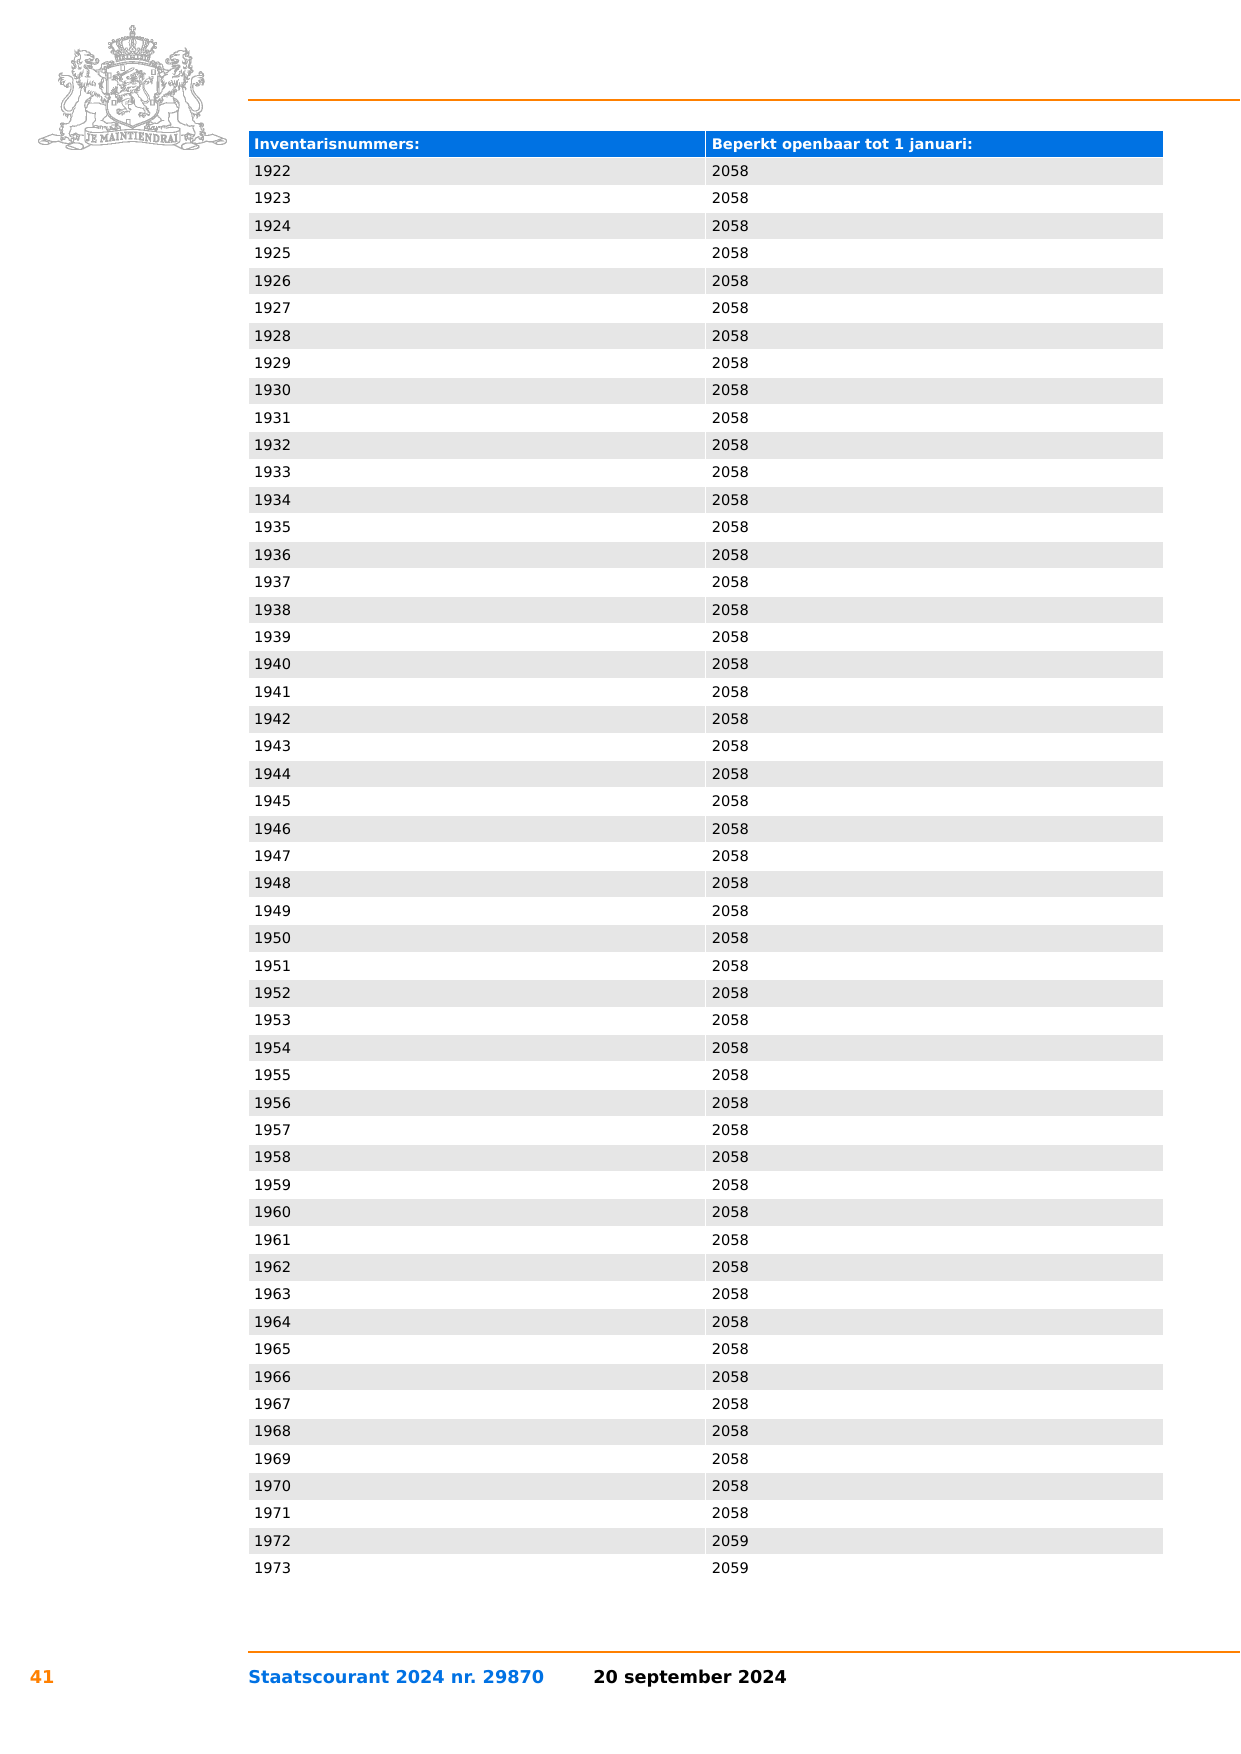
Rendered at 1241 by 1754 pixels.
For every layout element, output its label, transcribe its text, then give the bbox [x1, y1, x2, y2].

table_cell 1967 [249, 1391, 705, 1417]
table_cell 2058 [706, 432, 1163, 459]
table_cell 1940 [249, 651, 705, 678]
table_cell 2058 [706, 158, 1163, 185]
table_cell 1934 [249, 487, 705, 513]
table_cell 2058 [706, 925, 1163, 952]
table_cell 1947 [249, 843, 705, 869]
table_cell 1955 [249, 1063, 705, 1089]
table_cell 2058 [706, 761, 1163, 787]
table_cell 1971 [249, 1501, 705, 1527]
table_cell 2058 [706, 843, 1163, 869]
table_cell 1926 [249, 268, 705, 294]
table_cell 2058 [706, 651, 1163, 678]
table_cell 2058 [706, 1501, 1163, 1527]
picture [38, 25, 227, 150]
table_cell 2058 [706, 1446, 1163, 1472]
table_cell 1946 [249, 816, 705, 842]
table_cell 2058 [706, 679, 1163, 705]
table_cell 1923 [249, 186, 705, 212]
table_cell 2058 [706, 1254, 1163, 1281]
table_cell 1935 [249, 515, 705, 541]
table_cell 2058 [706, 1391, 1163, 1417]
table_cell 2058 [706, 734, 1163, 760]
table_cell 1958 [249, 1145, 705, 1171]
table_cell 1957 [249, 1117, 705, 1143]
table_cell 2058 [706, 515, 1163, 541]
table_cell 2058 [706, 1473, 1163, 1500]
table_cell 1972 [249, 1528, 705, 1554]
table_cell 1959 [249, 1172, 705, 1198]
table_cell 2059 [706, 1528, 1163, 1554]
table_cell 1943 [249, 734, 705, 760]
table_cell 1931 [249, 405, 705, 431]
table_cell 1964 [249, 1309, 705, 1335]
table_cell 2058 [706, 460, 1163, 486]
table_cell 2058 [706, 789, 1163, 815]
table_cell 2058 [706, 405, 1163, 431]
table_cell 1932 [249, 432, 705, 459]
table_cell 1973 [249, 1556, 705, 1582]
table_cell 2058 [706, 1145, 1163, 1171]
table_cell 1941 [249, 679, 705, 705]
table_cell 1922 [249, 158, 705, 185]
table_cell 1927 [249, 295, 705, 322]
table_cell 2059 [706, 1556, 1163, 1582]
table_cell 2058 [706, 624, 1163, 650]
table_cell 2058 [706, 980, 1163, 1007]
table_cell 2058 [706, 1117, 1163, 1143]
table_cell 2058 [706, 1309, 1163, 1335]
table_cell 1929 [249, 350, 705, 376]
table_cell 1961 [249, 1227, 705, 1253]
table_cell 2058 [706, 816, 1163, 842]
table_cell 2058 [706, 597, 1163, 623]
table_cell 2058 [706, 706, 1163, 733]
table_cell 1930 [249, 378, 705, 404]
table_cell 2058 [706, 1199, 1163, 1226]
table_cell 2058 [706, 1282, 1163, 1308]
table_cell 1925 [249, 241, 705, 267]
table_cell 1937 [249, 569, 705, 596]
table_cell 1939 [249, 624, 705, 650]
table_cell 2058 [706, 295, 1163, 322]
table_cell 2058 [706, 1336, 1163, 1363]
table_cell 1949 [249, 898, 705, 924]
table_cell 1966 [249, 1364, 705, 1390]
table_cell 1953 [249, 1008, 705, 1034]
table_cell 2058 [706, 871, 1163, 897]
table_cell 2058 [706, 1172, 1163, 1198]
table_cell 2058 [706, 487, 1163, 513]
table_cell 1965 [249, 1336, 705, 1363]
table_cell 2058 [706, 898, 1163, 924]
table_cell 1969 [249, 1446, 705, 1472]
table_cell 2058 [706, 323, 1163, 349]
table_cell 1954 [249, 1035, 705, 1061]
table_header Beperkt openbaar tot 1 januari: [706, 131, 1163, 157]
table_cell 2058 [706, 378, 1163, 404]
table_cell 1950 [249, 925, 705, 952]
table_cell 1956 [249, 1090, 705, 1116]
table_cell 1933 [249, 460, 705, 486]
table_cell 2058 [706, 542, 1163, 568]
table_cell 1948 [249, 871, 705, 897]
table_cell 1924 [249, 213, 705, 239]
table_cell 2058 [706, 953, 1163, 979]
table_cell 2058 [706, 1090, 1163, 1116]
table_cell 1936 [249, 542, 705, 568]
table_cell 1952 [249, 980, 705, 1007]
table_cell 1970 [249, 1473, 705, 1500]
table_cell 1944 [249, 761, 705, 787]
table_header Inventarisnummers: [249, 131, 705, 157]
table_cell 2058 [706, 1419, 1163, 1445]
table_cell 2058 [706, 241, 1163, 267]
table_cell 2058 [706, 1063, 1163, 1089]
table_cell 2058 [706, 213, 1163, 239]
table_cell 2058 [706, 1227, 1163, 1253]
table_cell 2058 [706, 1008, 1163, 1034]
table_cell 1945 [249, 789, 705, 815]
table_cell 1960 [249, 1199, 705, 1226]
table_cell 2058 [706, 268, 1163, 294]
table_cell 2058 [706, 569, 1163, 596]
table_cell 2058 [706, 186, 1163, 212]
table_cell 1928 [249, 323, 705, 349]
table_cell 1951 [249, 953, 705, 979]
table_cell 1938 [249, 597, 705, 623]
table_cell 2058 [706, 1035, 1163, 1061]
table_cell 1968 [249, 1419, 705, 1445]
table_cell 1962 [249, 1254, 705, 1281]
table_cell 1963 [249, 1282, 705, 1308]
table_cell 2058 [706, 350, 1163, 376]
table_cell 1942 [249, 706, 705, 733]
table_cell 2058 [706, 1364, 1163, 1390]
